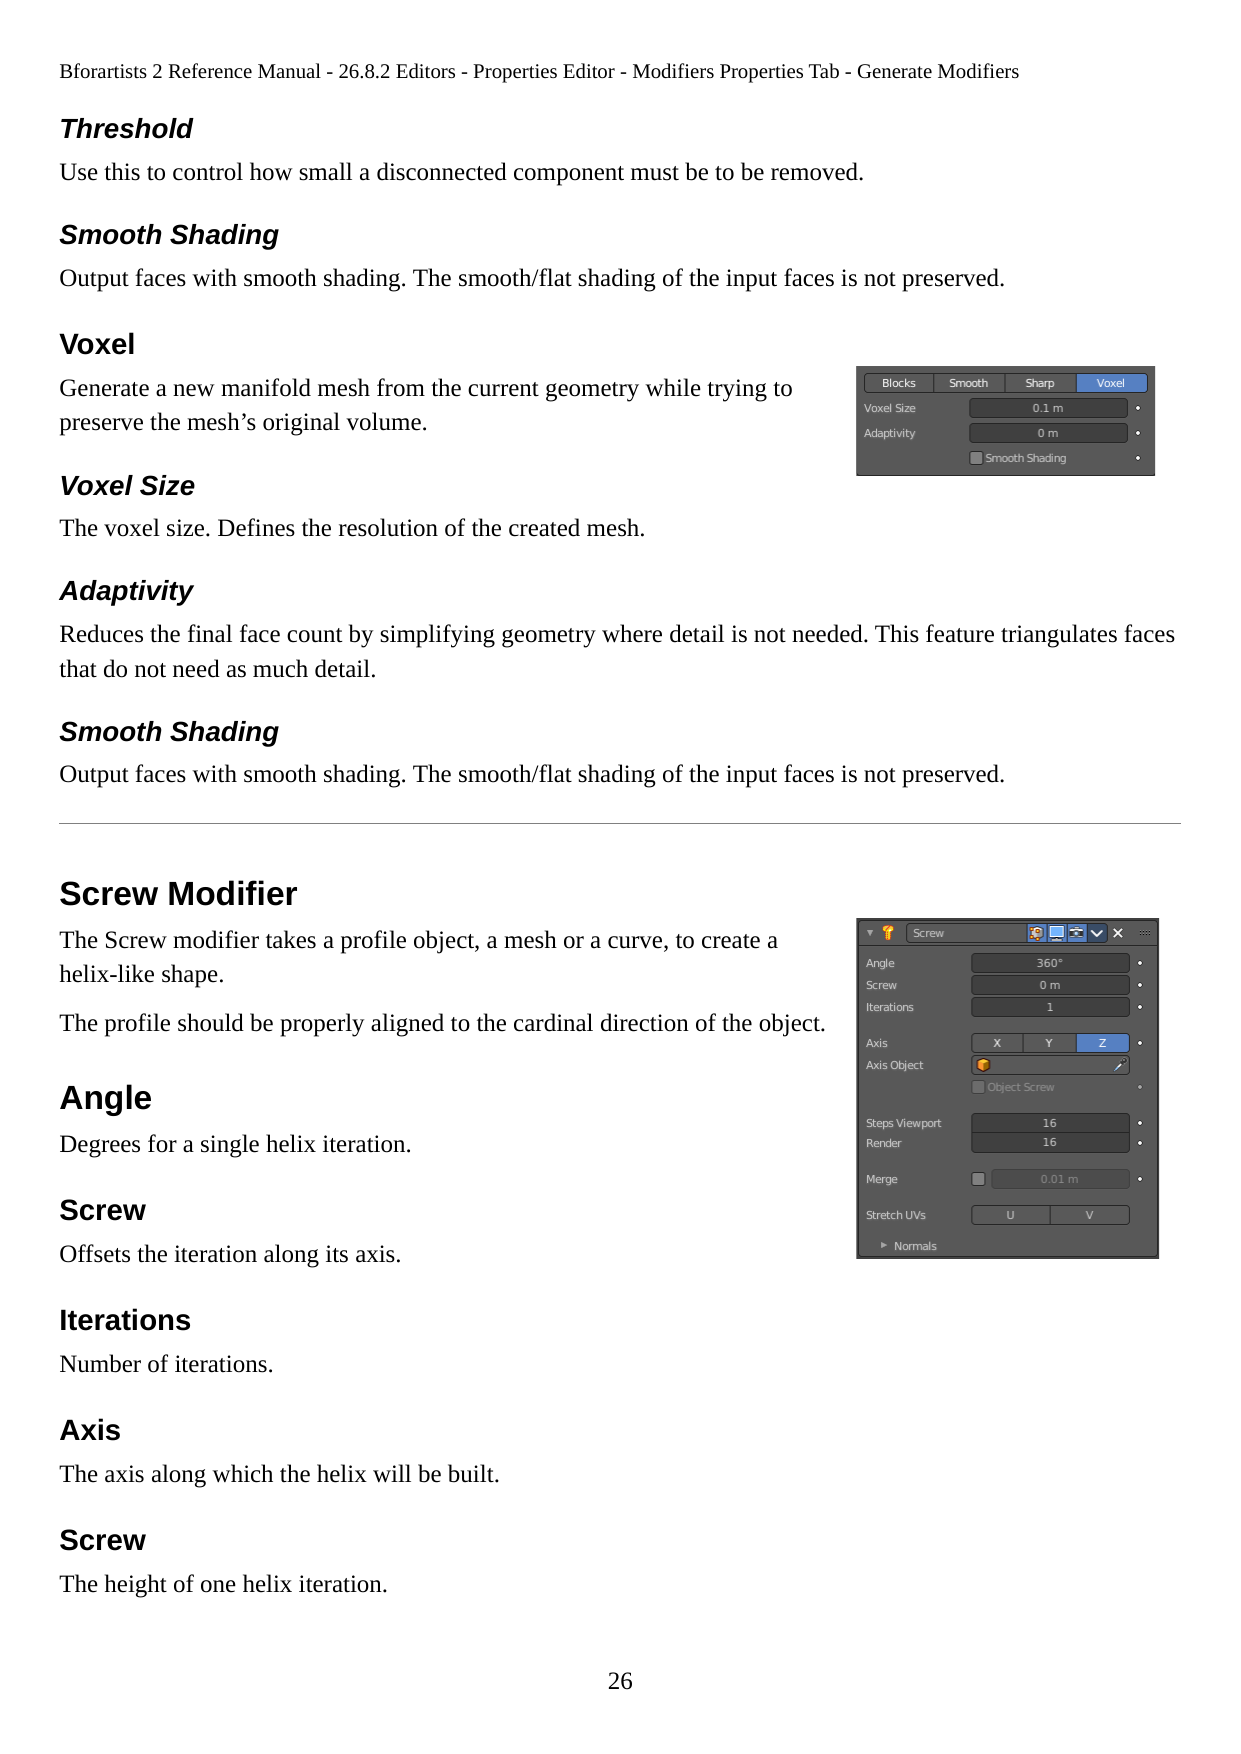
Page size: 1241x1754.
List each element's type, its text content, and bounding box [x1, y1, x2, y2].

text Reduces the final face count by simplifying geometry where detail is not needed. This feature triangulates faces that do not need as much detail. [59, 619, 1181, 682]
subtitle Adaptivity [59, 575, 1181, 607]
subtitle [1160, 1193, 1181, 1227]
subtitle Threshold [59, 113, 1181, 144]
text Generate a new manifold mesh from the current geometry while trying to preserve the mesh’s original volume. [59, 373, 856, 436]
picture [856, 366, 1156, 476]
text Use this to control how small a disconnected component must be to be removed. [59, 157, 1181, 186]
text The voxel size. Defines the resolution of the created mesh. [59, 513, 1181, 542]
subtitle Smooth Shading [59, 218, 1181, 250]
subtitle Axis [59, 1413, 1181, 1447]
text Number of iterations. [59, 1349, 1181, 1378]
subtitle Screw [59, 1523, 1181, 1556]
text Offsets the iteration along its axis. [59, 1239, 1181, 1268]
text Degrees for a single helix iteration. [59, 1129, 856, 1158]
subtitle Screw [59, 1193, 856, 1227]
text The profile should be properly aligned to the cardinal direction of the object. [59, 1008, 856, 1037]
text The axis along which the helix will be built. [59, 1459, 1181, 1488]
subtitle Angle [59, 1078, 856, 1117]
subtitle Voxel Size [59, 469, 1181, 501]
subtitle Screw Modifier [59, 874, 1181, 912]
subtitle Voxel [59, 327, 1181, 360]
text The Screw modifier takes a profile object, a mesh or a curve, to create a helix-like shape. [59, 925, 856, 988]
text The height of one helix iteration. [59, 1569, 1181, 1598]
text Output faces with smooth shading. The smooth/flat shading of the input faces is not preserved. [59, 263, 1181, 292]
text Output faces with smooth shading. The smooth/flat shading of the input faces is not preserved. [59, 759, 1181, 788]
subtitle Iterations [59, 1303, 1181, 1337]
picture [856, 918, 1160, 1259]
subtitle Smooth Shading [59, 715, 1181, 747]
subtitle [1160, 1078, 1181, 1117]
